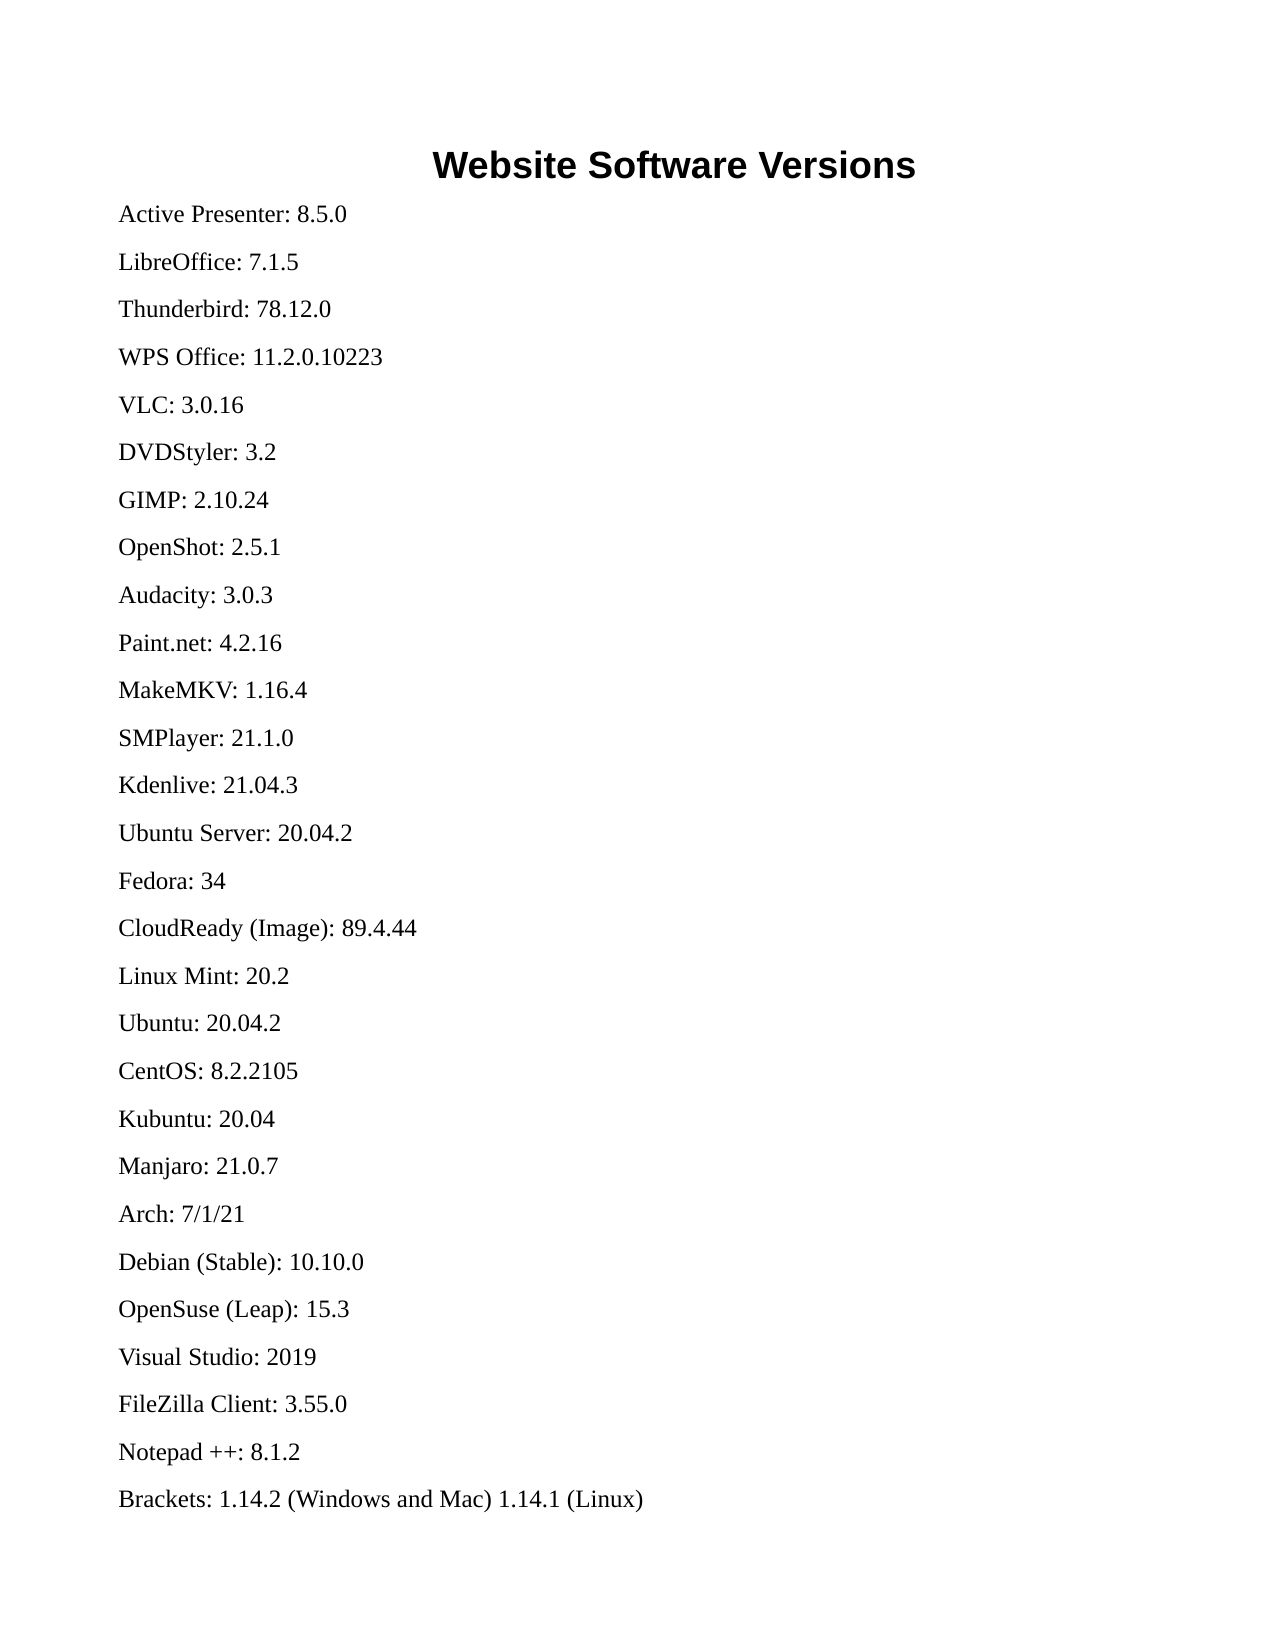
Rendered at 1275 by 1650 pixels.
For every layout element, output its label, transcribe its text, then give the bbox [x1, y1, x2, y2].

text Brackets: 1.14.2 (Windows and Mac) 1.14.1 (Linux) [118, 1484, 1157, 1513]
text GIMP: 2.10.24 [118, 485, 1157, 514]
text Ubuntu: 20.04.2 [118, 1008, 1157, 1037]
text OpenShot: 2.5.1 [118, 532, 1157, 561]
text Paint.net: 4.2.16 [118, 628, 1157, 656]
subtitle Website Software Versions [118, 143, 1157, 187]
text VLC: 3.0.16 [118, 390, 1157, 418]
text Visual Studio: 2019 [118, 1342, 1157, 1371]
text WPS Office: 11.2.0.10223 [118, 342, 1157, 371]
text Debian (Stable): 10.10.0 [118, 1247, 1157, 1275]
text Fedora: 34 [118, 866, 1157, 894]
text Ubuntu Server: 20.04.2 [118, 818, 1157, 847]
text Thunderbird: 78.12.0 [118, 294, 1157, 323]
text Notepad ++: 8.1.2 [118, 1437, 1157, 1466]
text MakeMKV: 1.16.4 [118, 675, 1157, 704]
text LibreOffice: 7.1.5 [118, 247, 1157, 276]
text OpenSuse (Leap): 15.3 [118, 1294, 1157, 1323]
text SMPlayer: 21.1.0 [118, 723, 1157, 752]
text CentOS: 8.2.2105 [118, 1056, 1157, 1085]
text Active Presenter: 8.5.0 [118, 199, 1157, 228]
text Linux Mint: 20.2 [118, 961, 1157, 990]
text CloudReady (Image): 89.4.44 [118, 913, 1157, 942]
text Arch: 7/1/21 [118, 1199, 1157, 1228]
text Manjaro: 21.0.7 [118, 1151, 1157, 1180]
text FileZilla Client: 3.55.0 [118, 1389, 1157, 1418]
text Kubuntu: 20.04 [118, 1104, 1157, 1132]
text Audacity: 3.0.3 [118, 580, 1157, 609]
text Kdenlive: 21.04.3 [118, 771, 1157, 799]
text DVDStyler: 3.2 [118, 437, 1157, 466]
